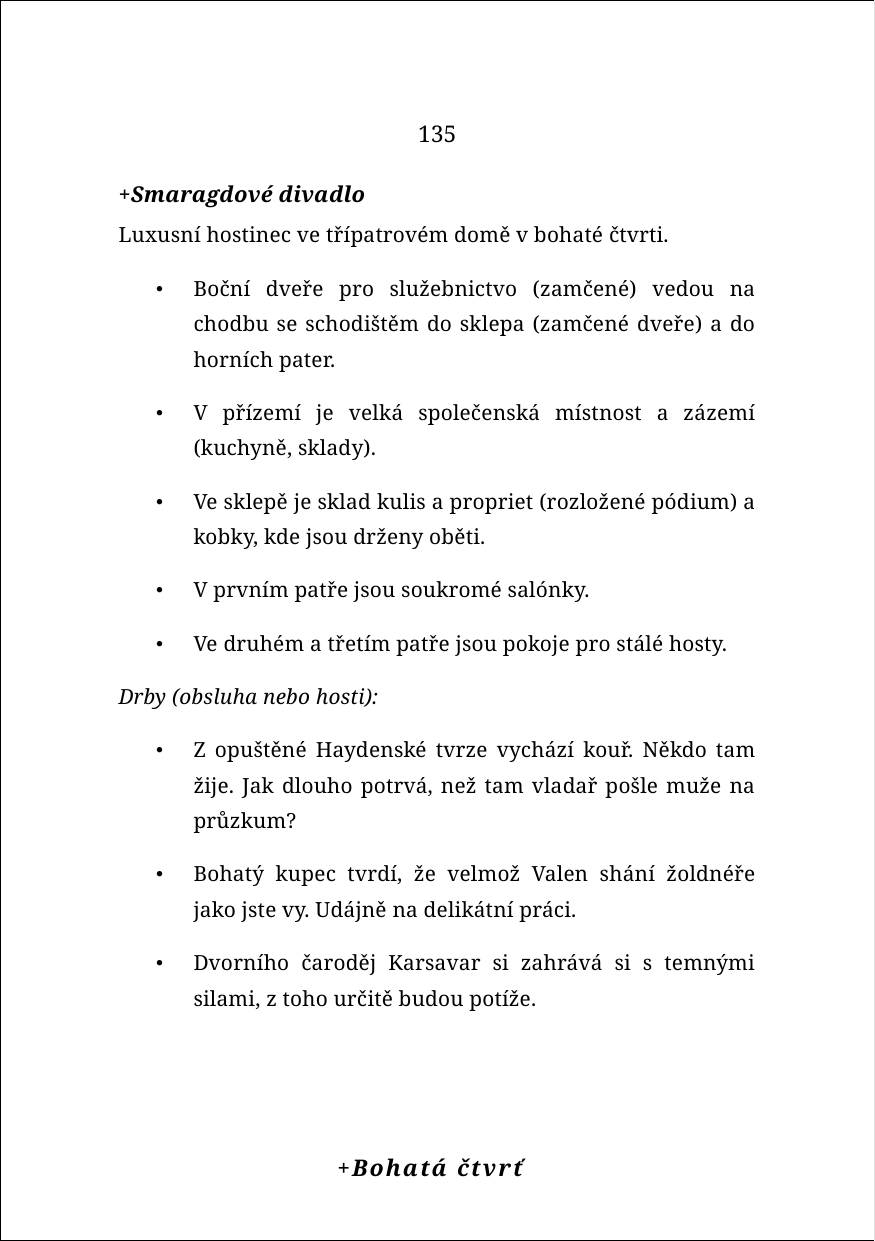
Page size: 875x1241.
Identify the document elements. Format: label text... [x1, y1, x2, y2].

list V prvním patře jsou soukromé salónky. [156, 576, 756, 604]
list Dvorního čaroděj Karsavar si zahrává si s temnými silami, z toho určitě budou potíže. [156, 948, 756, 1012]
list Z opuštěné Haydenské tvrze vychází kouř. Někdo tam žije. Jak dlouho potrvá, než tam vladař pošle muže na průzkum? [156, 735, 756, 835]
subtitle +Smaragdové divadlo [118, 179, 756, 209]
list Boční dveře pro služebnictvo (zamčené) vedou na chodbu se schodištěm do sklepa (zamčené dveře) a do horních pater. [156, 274, 756, 373]
list Bohatý kupec tvrdí, že velmož Valen shání žoldnéře jako jste vy. Udájně na delikátní práci. [156, 859, 756, 923]
text Drby (obsluha nebo hosti): [118, 682, 756, 710]
list V přízemí je velká společenská místnost a zázemí (kuchyně, sklady). [156, 398, 756, 462]
list Ve sklepě je sklad kulis a propriet (rozložené pódium) a kobky, kde jsou drženy oběti. [156, 487, 756, 551]
text Luxusní hostinec ve třípatrovém domě v bohaté čtvrti. [118, 221, 756, 249]
list Ve druhém a třetím patře jsou pokoje pro stálé hosty. [156, 629, 756, 657]
